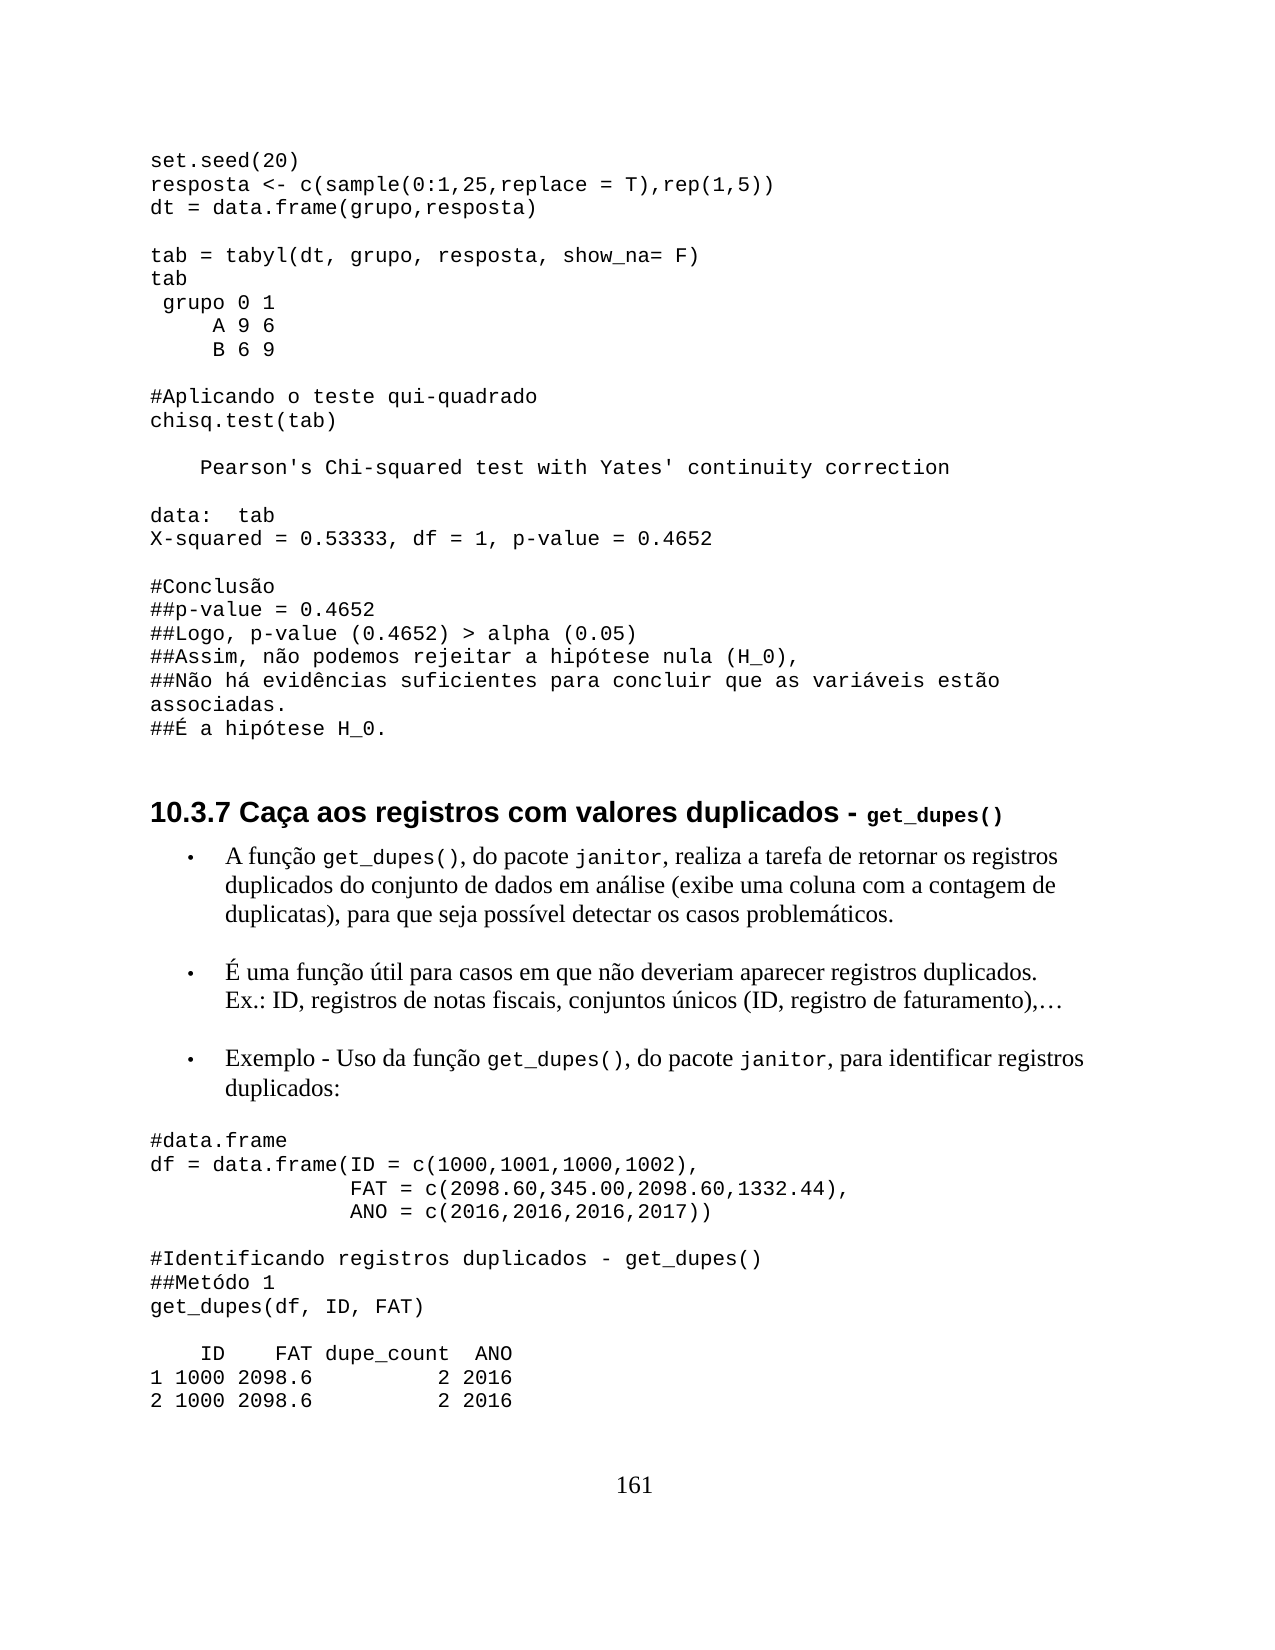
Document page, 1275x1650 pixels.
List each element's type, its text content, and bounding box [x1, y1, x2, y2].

text dt = data.frame(grupo,resposta) [150, 197, 1125, 221]
text X-squared = 0.53333, df = 1, p-value = 0.4652 [150, 528, 1125, 552]
text df = data.frame(ID = c(1000,1001,1000,1002), [150, 1154, 1125, 1177]
text #Identificando registros duplicados - get_dupes() [150, 1248, 1125, 1272]
text ##Metódo 1 [150, 1272, 1125, 1296]
text ANO = c(2016,2016,2016,2017)) [150, 1201, 1125, 1225]
text set.seed(20) [150, 150, 1125, 174]
text data: tab [150, 505, 1125, 528]
text ##É a hipótese H_0. [150, 717, 1125, 741]
list A função get_dupes(), do pacote janitor, realiza a tarefa de retornar os registros duplicados do conjunto de dados em análise (exibe uma coluna com a contagem de duplicatas), para que seja possível detectar os casos problemáticos. [187, 841, 1125, 957]
list Exemplo - Uso da função get_dupes(), do pacote janitor, para identificar registros duplicados: [187, 1043, 1125, 1130]
text #data.frame [150, 1130, 1125, 1154]
text chisq.test(tab) [150, 410, 1125, 434]
text Pearson's Chi-squared test with Yates' continuity correction [150, 457, 1125, 481]
text 2 1000 2098.6 2 2016 [150, 1390, 1125, 1414]
text ##p-value = 0.4652 [150, 599, 1125, 623]
text ##Não há evidências suficientes para concluir que as variáveis estão associadas. [150, 670, 1125, 717]
text grupo 0 1 [150, 292, 1125, 316]
text get_dupes(df, ID, FAT) [150, 1296, 1125, 1319]
text ID FAT dupe_count ANO [150, 1343, 1125, 1367]
subtitle 10.3.7 Caça aos registros com valores duplicados - get_dupes() [150, 795, 1125, 828]
text ##Logo, p-value (0.4652) > alpha (0.05) [150, 623, 1125, 647]
text FAT = c(2098.60,345.00,2098.60,1332.44), [150, 1177, 1125, 1201]
text B 6 9 [150, 339, 1125, 363]
text tab [150, 268, 1125, 292]
text ##Assim, não podemos rejeitar a hipótese nula (H_0), [150, 647, 1125, 670]
text tab = tabyl(dt, grupo, resposta, show_na= F) [150, 244, 1125, 268]
text resposta <- c(sample(0:1,25,replace = T),rep(1,5)) [150, 174, 1125, 197]
text #Aplicando o teste qui-quadrado [150, 386, 1125, 410]
list É uma função útil para casos em que não deveriam aparecer registros duplicados. Ex.: ID, registros de notas fiscais, conjuntos únicos (ID, registro de faturamento),… [187, 957, 1125, 1043]
text #Conclusão [150, 576, 1125, 599]
text A 9 6 [150, 316, 1125, 339]
text 1 1000 2098.6 2 2016 [150, 1367, 1125, 1390]
